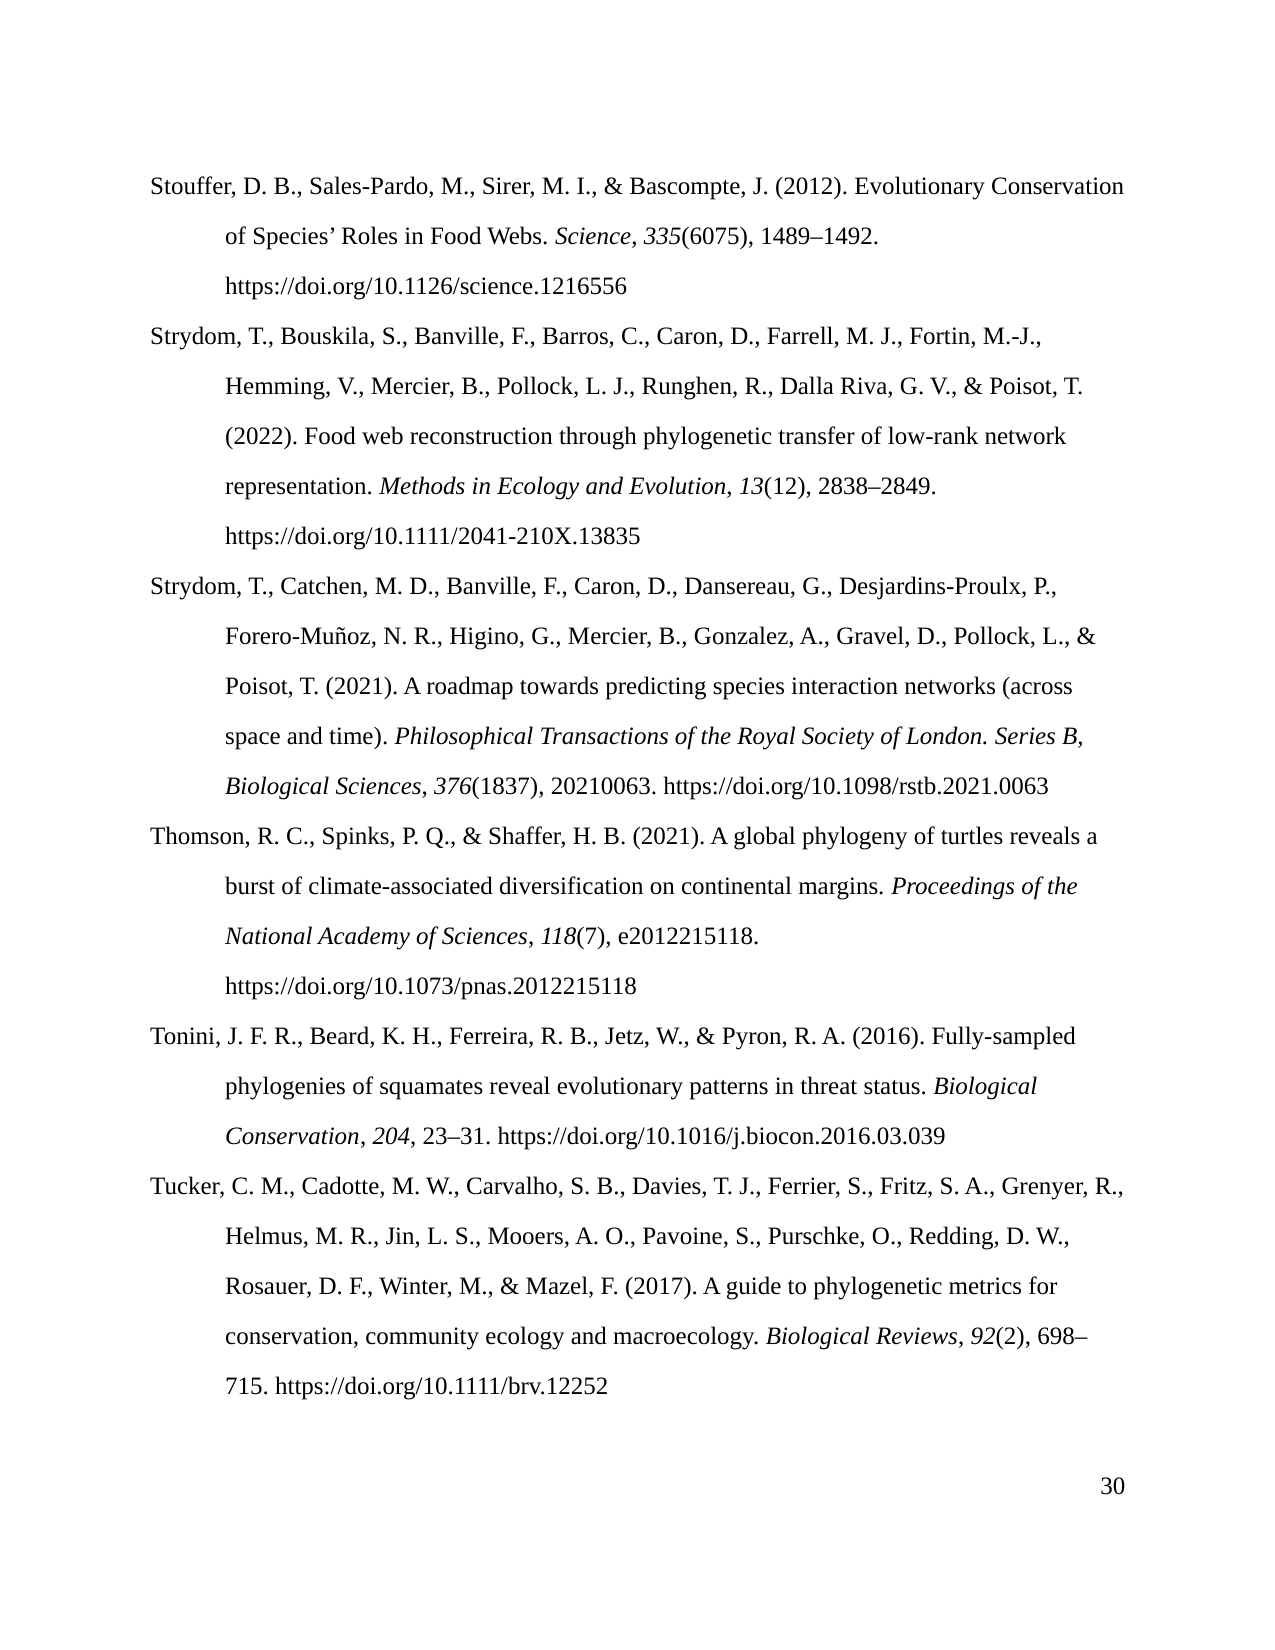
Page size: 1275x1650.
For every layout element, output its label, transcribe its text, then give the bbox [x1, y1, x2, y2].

text Tucker, C. M., Cadotte, M. W., Carvalho, S. B., Davies, T. J., Ferrier, S., Fritz, S. A., Grenyer, R., Helmus, M. R., Jin, L. S., Mooers, A. O., Pavoine, S., Purschke, O., Redding, D. W., Rosauer, D. F., Winter, M., & Mazel, F. (2017). A guide to phylogenetic metrics for conservation, community ecology and macroecology. Biological Reviews, 92(2), 698–715. https://doi.org/10.1111/brv.12252 [150, 1150, 1125, 1400]
text Stouffer, D. B., Sales-Pardo, M., Sirer, M. I., & Bascompte, J. (2012). Evolutionary Conservation of Species’ Roles in Food Webs. Science, 335(6075), 1489–1492. https://doi.org/10.1126/science.1216556 [150, 150, 1125, 300]
text Strydom, T., Catchen, M. D., Banville, F., Caron, D., Dansereau, G., Desjardins-Proulx, P., Forero-Muñoz, N. R., Higino, G., Mercier, B., Gonzalez, A., Gravel, D., Pollock, L., & Poisot, T. (2021). A roadmap towards predicting species interaction networks (across space and time). Philosophical Transactions of the Royal Society of London. Series B, Biological Sciences, 376(1837), 20210063. https://doi.org/10.1098/rstb.2021.0063 [150, 550, 1125, 800]
text Thomson, R. C., Spinks, P. Q., & Shaffer, H. B. (2021). A global phylogeny of turtles reveals a burst of climate-associated diversification on continental margins. Proceedings of the National Academy of Sciences, 118(7), e2012215118. https://doi.org/10.1073/pnas.2012215118 [150, 800, 1125, 1000]
text Strydom, T., Bouskila, S., Banville, F., Barros, C., Caron, D., Farrell, M. J., Fortin, M.-J., Hemming, V., Mercier, B., Pollock, L. J., Runghen, R., Dalla Riva, G. V., & Poisot, T. (2022). Food web reconstruction through phylogenetic transfer of low-rank network representation. Methods in Ecology and Evolution, 13(12), 2838–2849. https://doi.org/10.1111/2041-210X.13835 [150, 300, 1125, 550]
text Tonini, J. F. R., Beard, K. H., Ferreira, R. B., Jetz, W., & Pyron, R. A. (2016). Fully-sampled phylogenies of squamates reveal evolutionary patterns in threat status. Biological Conservation, 204, 23–31. https://doi.org/10.1016/j.biocon.2016.03.039 [150, 1000, 1125, 1150]
